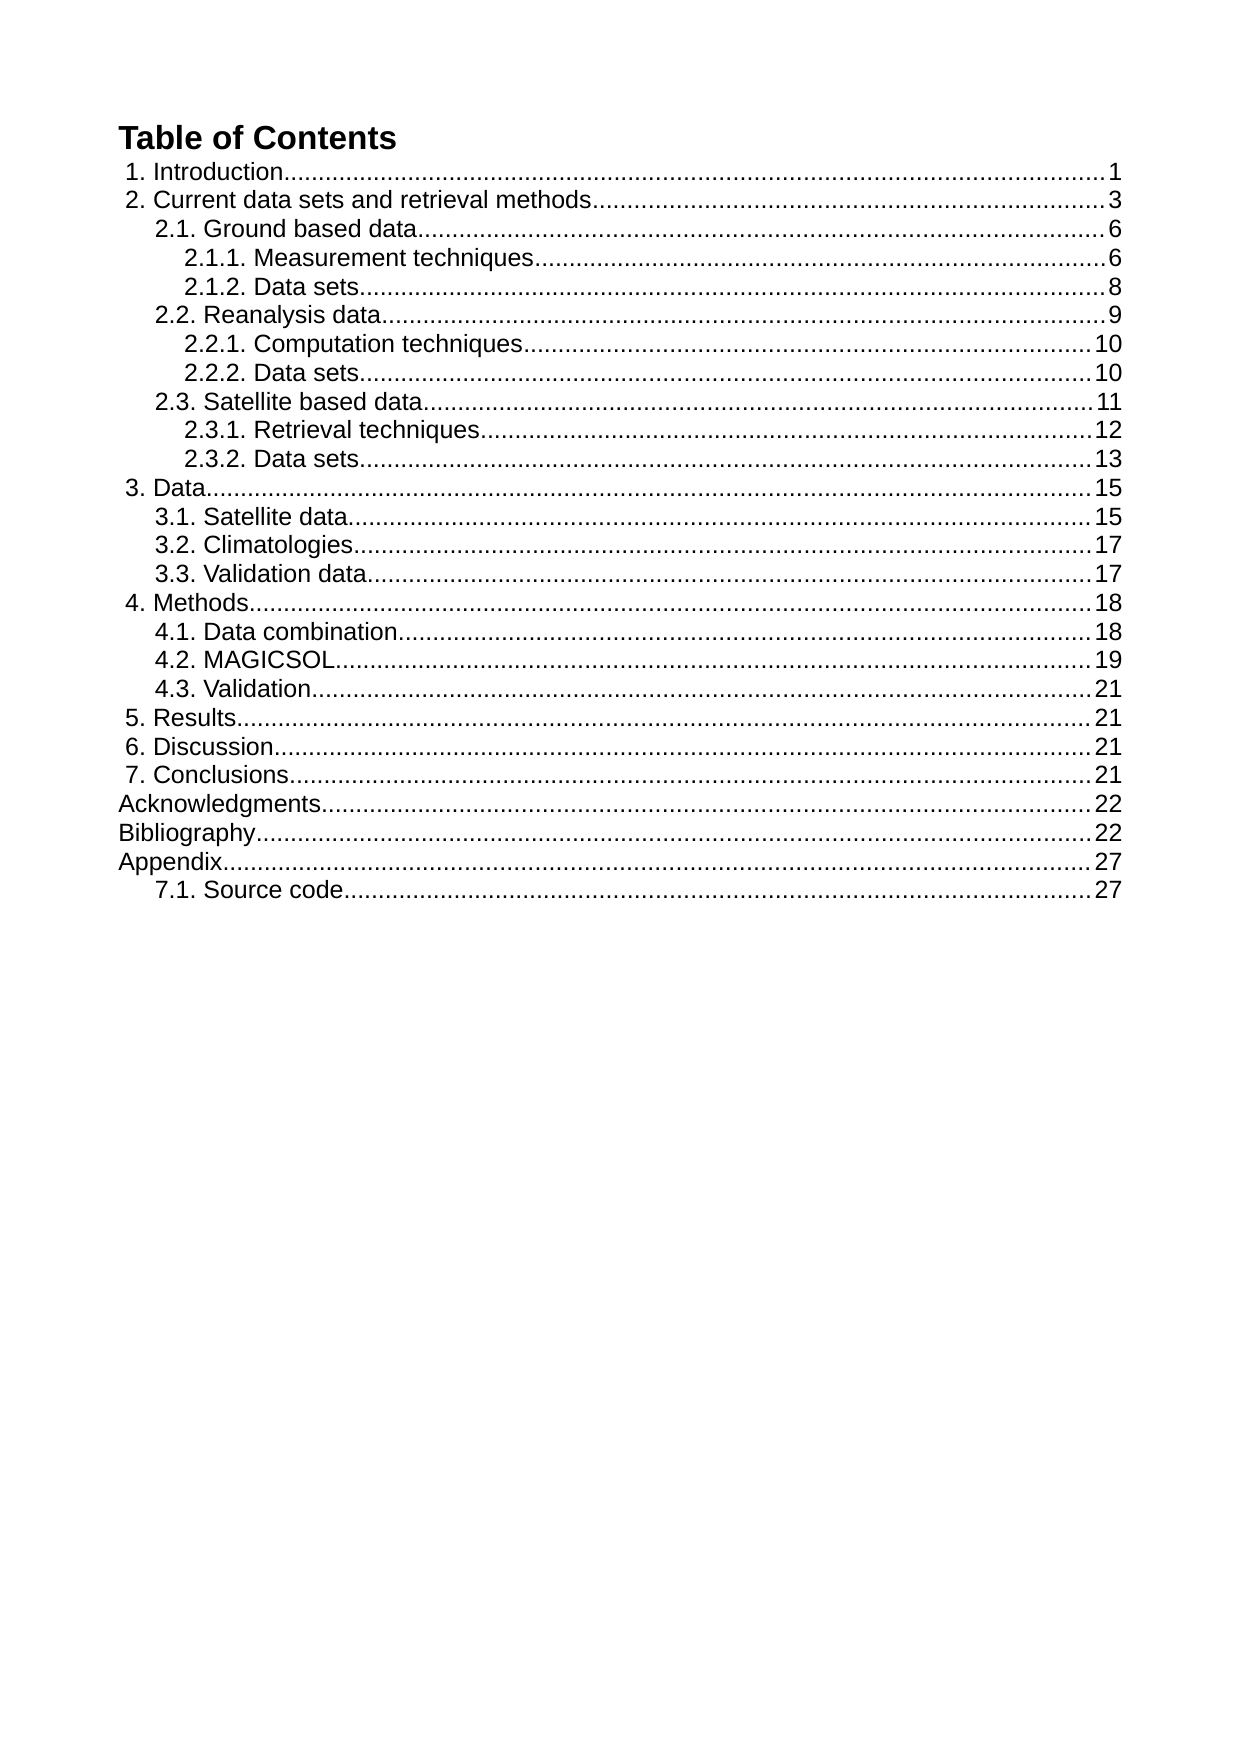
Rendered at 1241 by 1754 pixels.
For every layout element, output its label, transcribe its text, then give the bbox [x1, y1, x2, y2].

text 2.1.2. Data sets 8 [177, 272, 1122, 300]
text 2.3. Satellite based data 11 [148, 387, 1122, 415]
text 2.1.1. Measurement techniques 6 [177, 243, 1122, 272]
text Bibliography 22 [118, 818, 1122, 847]
text 6. Discussion 21 [118, 732, 1122, 760]
text 2. Current data sets and retrieval methods 3 [118, 185, 1122, 214]
text 3. Data 15 [118, 473, 1122, 502]
text 3.1. Satellite data 15 [148, 502, 1122, 530]
text 2.2. Reanalysis data 9 [148, 300, 1122, 329]
text 2.2.2. Data sets 10 [177, 358, 1122, 387]
text 4.2. MAGICSOL 19 [148, 645, 1122, 674]
text 7.1. Source code 27 [148, 875, 1122, 904]
text 4. Methods 18 [118, 588, 1122, 617]
text 2.2.1. Computation techniques 10 [177, 329, 1122, 358]
text 5. Results 21 [118, 703, 1122, 732]
text 1. Introduction 1 [118, 157, 1122, 185]
text 4.1. Data combination 18 [148, 617, 1122, 645]
text 2.3.1. Retrieval techniques 12 [177, 415, 1122, 444]
text 2.1. Ground based data 6 [148, 214, 1122, 243]
text Appendix 27 [118, 847, 1122, 875]
text 3.3. Validation data 17 [148, 559, 1122, 588]
text 4.3. Validation 21 [148, 674, 1122, 703]
text 3.2. Climatologies 17 [148, 530, 1122, 559]
text 7. Conclusions 21 [118, 760, 1122, 789]
text 2.3.2. Data sets 13 [177, 444, 1122, 473]
subtitle Table of Contents [118, 118, 1122, 157]
text Acknowledgments 22 [118, 789, 1122, 818]
